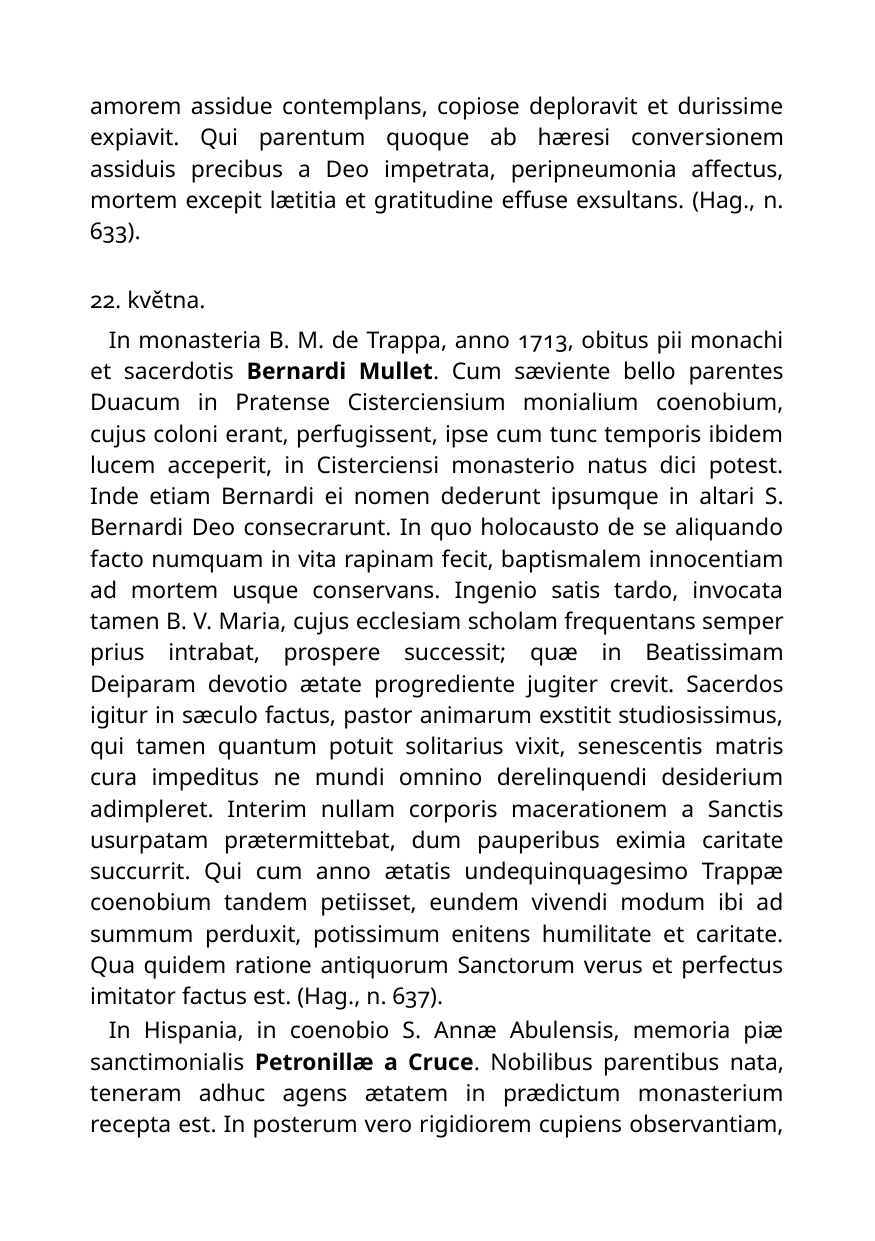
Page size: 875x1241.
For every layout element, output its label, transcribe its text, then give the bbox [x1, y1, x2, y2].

text In monasteria B. M. de Trappa, anno 1713, obitus pii monachi et sacerdotis Bernardi Mullet. Cum sæviente bello parentes Duacum in Pratense Cisterciensium monialium coenobium, cujus coloni erant, perfugissent, ipse cum tunc temporis ibidem lucem acceperit, in Cisterciensi monasterio natus dici potest. Inde etiam Bernardi ei nomen dederunt ipsumque in altari S. Bernardi Deo consecrarunt. In quo holocausto de se aliquando facto numquam in vita rapinam fecit, baptismalem innocentiam ad mortem usque conservans. Ingenio satis tardo, invocata tamen B. V. Maria, cujus eccle­siam scholam frequentans semper prius intrabat, prospere successit; quæ in Beatissimam Deiparam devotio ætate progrediente jugiter crevit. Sacerdos igitur in sæculo factus, pastor animarum exstitit studiosissimus, qui tamen quantum potuit solitarius vixit, senescentis matris cura impeditus ne mundi omnino derelinquendi desiderium adimpleret. Interim nullam corporis macerationem a Sanctis usurpatam prætermittebat, dum pauperibus eximia caritate succurrit. Qui cum anno ætatis undequinquagesimo Trappæ coenobium tandem petiisset, eundem vivendi modum ibi ad summum perduxit, potissimum enitens humilitate et caritate. Qua quidem ratione antiquorum Sanctorum verus et perfectus imitator factus est. (Hag., n. 637). [90, 324, 784, 1011]
text In Hispania, in coenobio S. Annæ Abulensis, memoria piæ sanctimonialis Petronillæ a Cruce. Nobilibus parentibus nata, teneram adhuc agens ætatem in prædictum monasterium recepta est. In posterum vero rigidiorem cupiens observantiam, [90, 1014, 784, 1139]
text 22. května. [90, 283, 784, 315]
text amorem assidue contemplans, copiose deploravit et durissime expiavit. Qui parentum quoque ab hæresi conver­sionem assiduis precibus a Deo impetrata, peripneumonia affectus, mortem excepit lætitia et gratitudine effuse exsultans. (Hag., n. 633). [90, 90, 784, 246]
